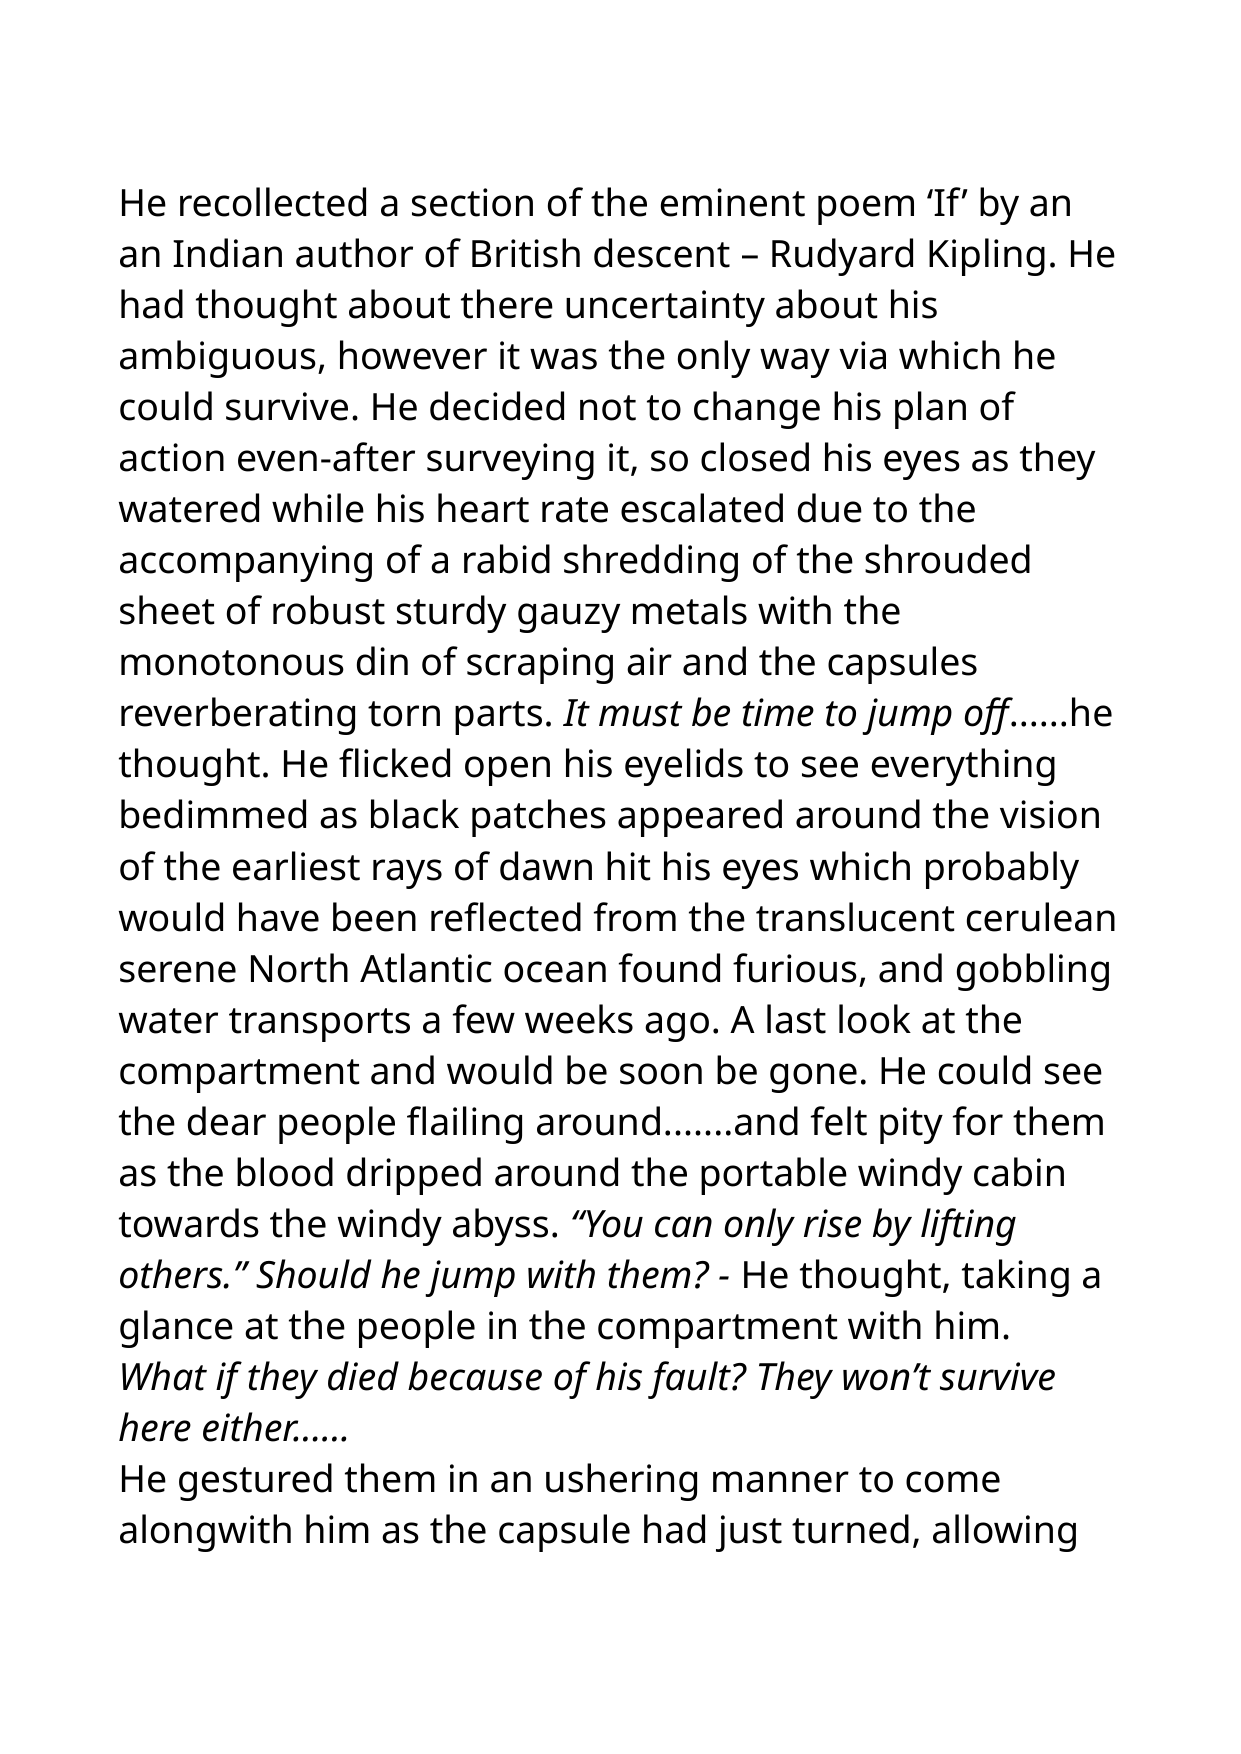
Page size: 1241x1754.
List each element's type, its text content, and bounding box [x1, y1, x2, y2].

text He gestured them in an ushering manner to come alongwith him as the capsule had just turned, allowing [118, 1452, 1122, 1554]
text He recollected a section of the eminent poem ‘If’ by an an Indian author of British descent – Rudyard Kipling. He had thought about there uncertainty about his ambiguous, however it was the only way via which he could survive. He decided not to change his plan of action even-after surveying it, so closed his eyes as they watered while his heart rate escalated due to the accompanying of a rabid shredding of the shrouded sheet of robust sturdy gauzy metals with the monotonous din of scraping air and the capsules reverberating torn parts. It must be time to jump off......he thought. He flicked open his eyelids to see everything bedimmed as black patches appeared around the vision of the earliest rays of dawn hit his eyes which probably would have been reflected from the translucent cerulean serene North Atlantic ocean found furious, and gobbling water transports a few weeks ago. A last look at the compartment and would be soon be gone. He could see the dear people flailing around.......and felt pity for them as the blood dripped around the portable windy cabin towards the windy abyss. “You can only rise by lifting others.” Should he jump with them? - He thought, taking a glance at the people in the compartment with him. What if they died because of his fault? They won’t survive here either...... [118, 176, 1122, 1452]
